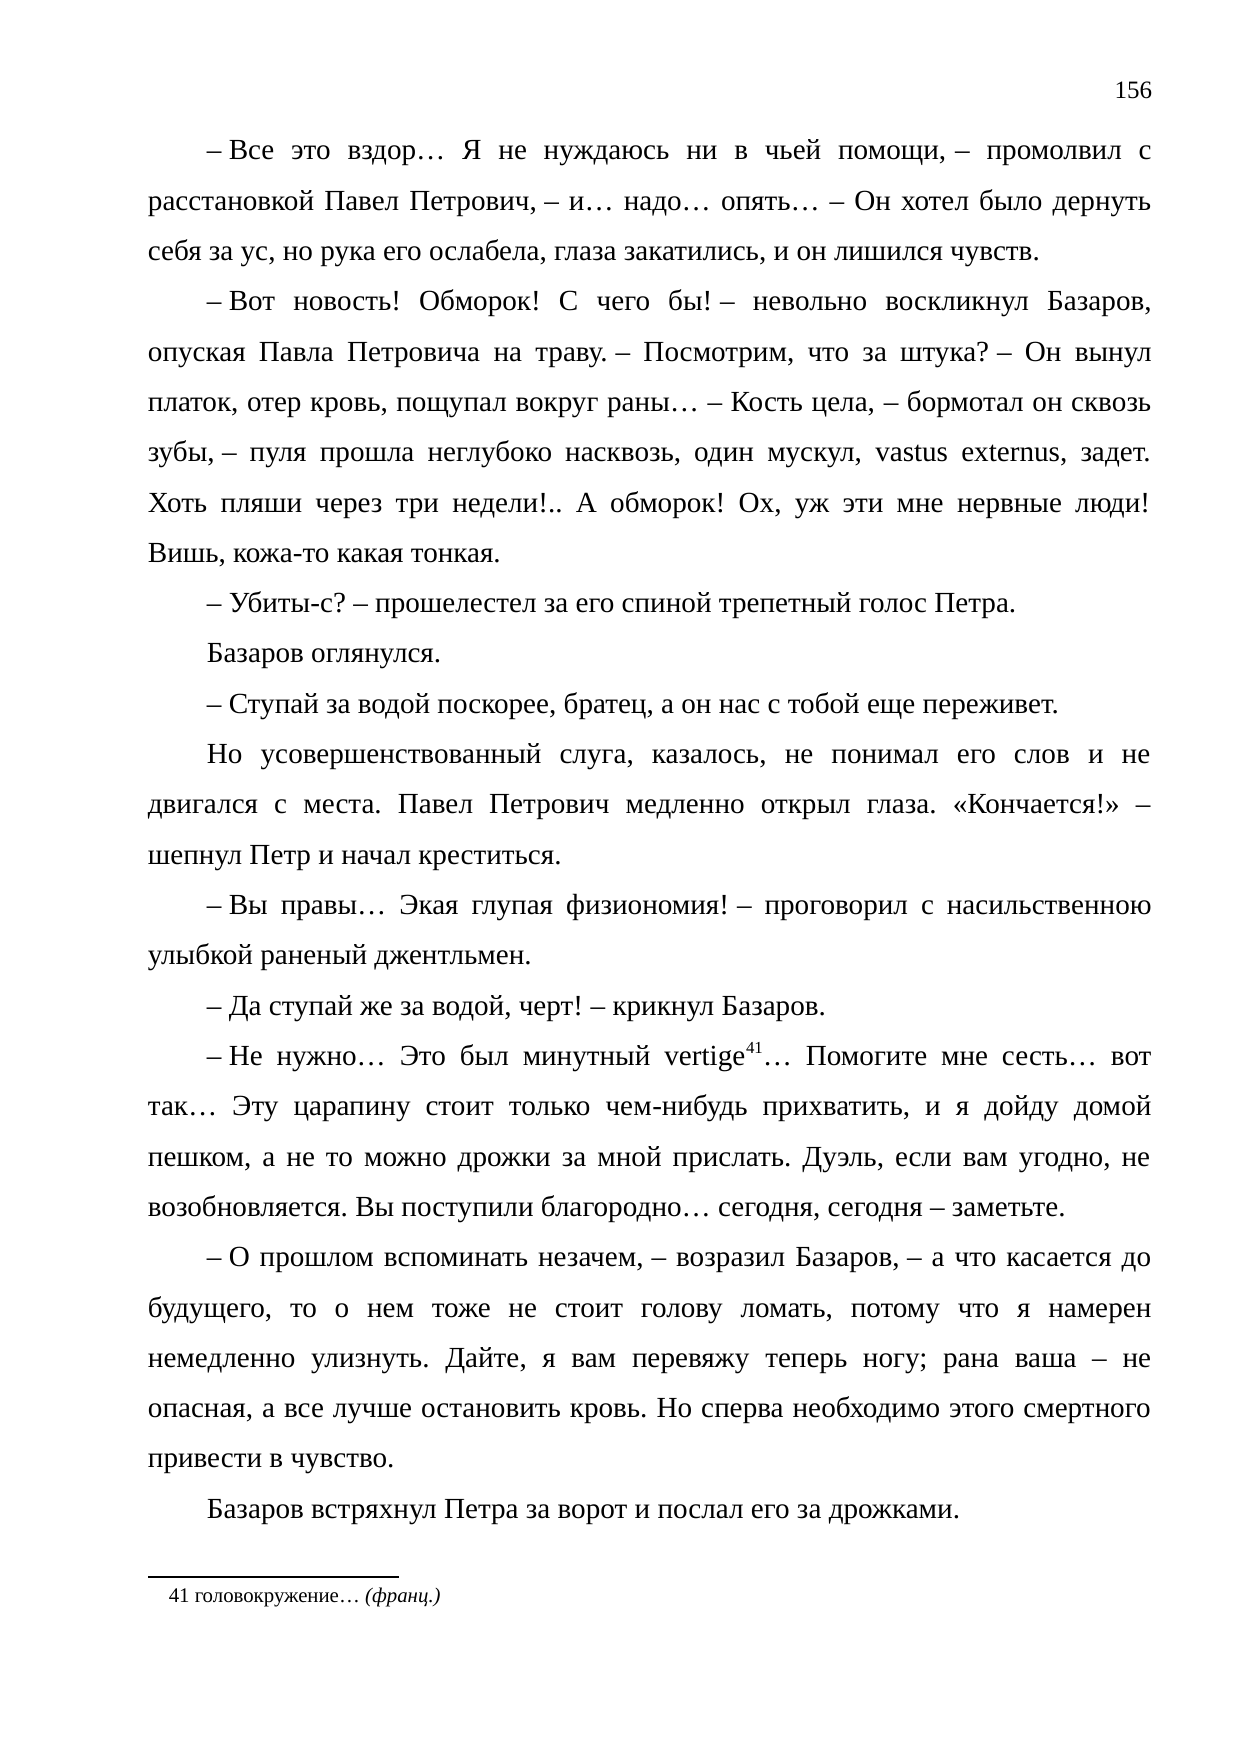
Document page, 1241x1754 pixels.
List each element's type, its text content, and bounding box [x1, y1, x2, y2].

text головокружение… (франц.) [148, 1583, 1152, 1607]
text – Убиты‑с? – прошелестел за его спиной трепетный голос Петра. [148, 585, 1152, 619]
text – Не нужно… Это был минутный vertige… Помогите мне сесть… вот так… Эту царапину стоит только чем‑нибудь прихватить, и я дойду домой пешком, а не то можно дрожки за мной прислать. Дуэль, если вам угодно, не возобновляется. Вы поступили благородно… сегодня, сегодня – заметьте. [148, 1038, 1152, 1223]
text – Все это вздор… Я не нуждаюсь ни в чьей помощи, – промолвил с расстановкой Павел Петрович, – и… надо… опять… – Он хотел было дернуть себя за ус, но рука его ослабела, глаза закатились, и он лишился чувств. [148, 132, 1152, 267]
text – О прошлом вспоминать незачем, – возразил Базаров, – а что касается до будущего, то о нем тоже не стоит голову ломать, потому что я намерен немедленно улизнуть. Дайте, я вам перевяжу теперь ногу; рана ваша – не опасная, а все лучше остановить кровь. Но сперва необходимо этого смертного привести в чувство. [148, 1239, 1152, 1474]
text – Ступай за водой поскорее, братец, а он нас с тобой еще переживет. [148, 686, 1152, 719]
text Базаров встряхнул Петра за ворот и послал его за дрожками. [148, 1491, 1152, 1524]
text Но усовершенствованный слуга, казалось, не понимал его слов и не двигался с места. Павел Петрович медленно открыл глаза. «Кончается!» – шепнул Петр и начал креститься. [148, 736, 1152, 870]
text – Вы правы… Экая глупая физиономия! – проговорил с насильственною улыбкой раненый джентльмен. [148, 887, 1152, 971]
text – Да ступай же за водой, черт! – крикнул Базаров. [148, 988, 1152, 1021]
text – Вот новость! Обморок! С чего бы! – невольно воскликнул Базаров, опуская Павла Петровича на траву. – Посмотрим, что за штука? – Он вынул платок, отер кровь, пощупал вокруг раны… – Кость цела, – бормотал он сквозь зубы, – пуля прошла неглубоко насквозь, один мускул, vastus externus, задет. Хоть пляши через три недели!.. А обморок! Ох, уж эти мне нервные люди! Вишь, кожа‑то какая тонкая. [148, 283, 1152, 568]
text Базаров оглянулся. [148, 636, 1152, 669]
